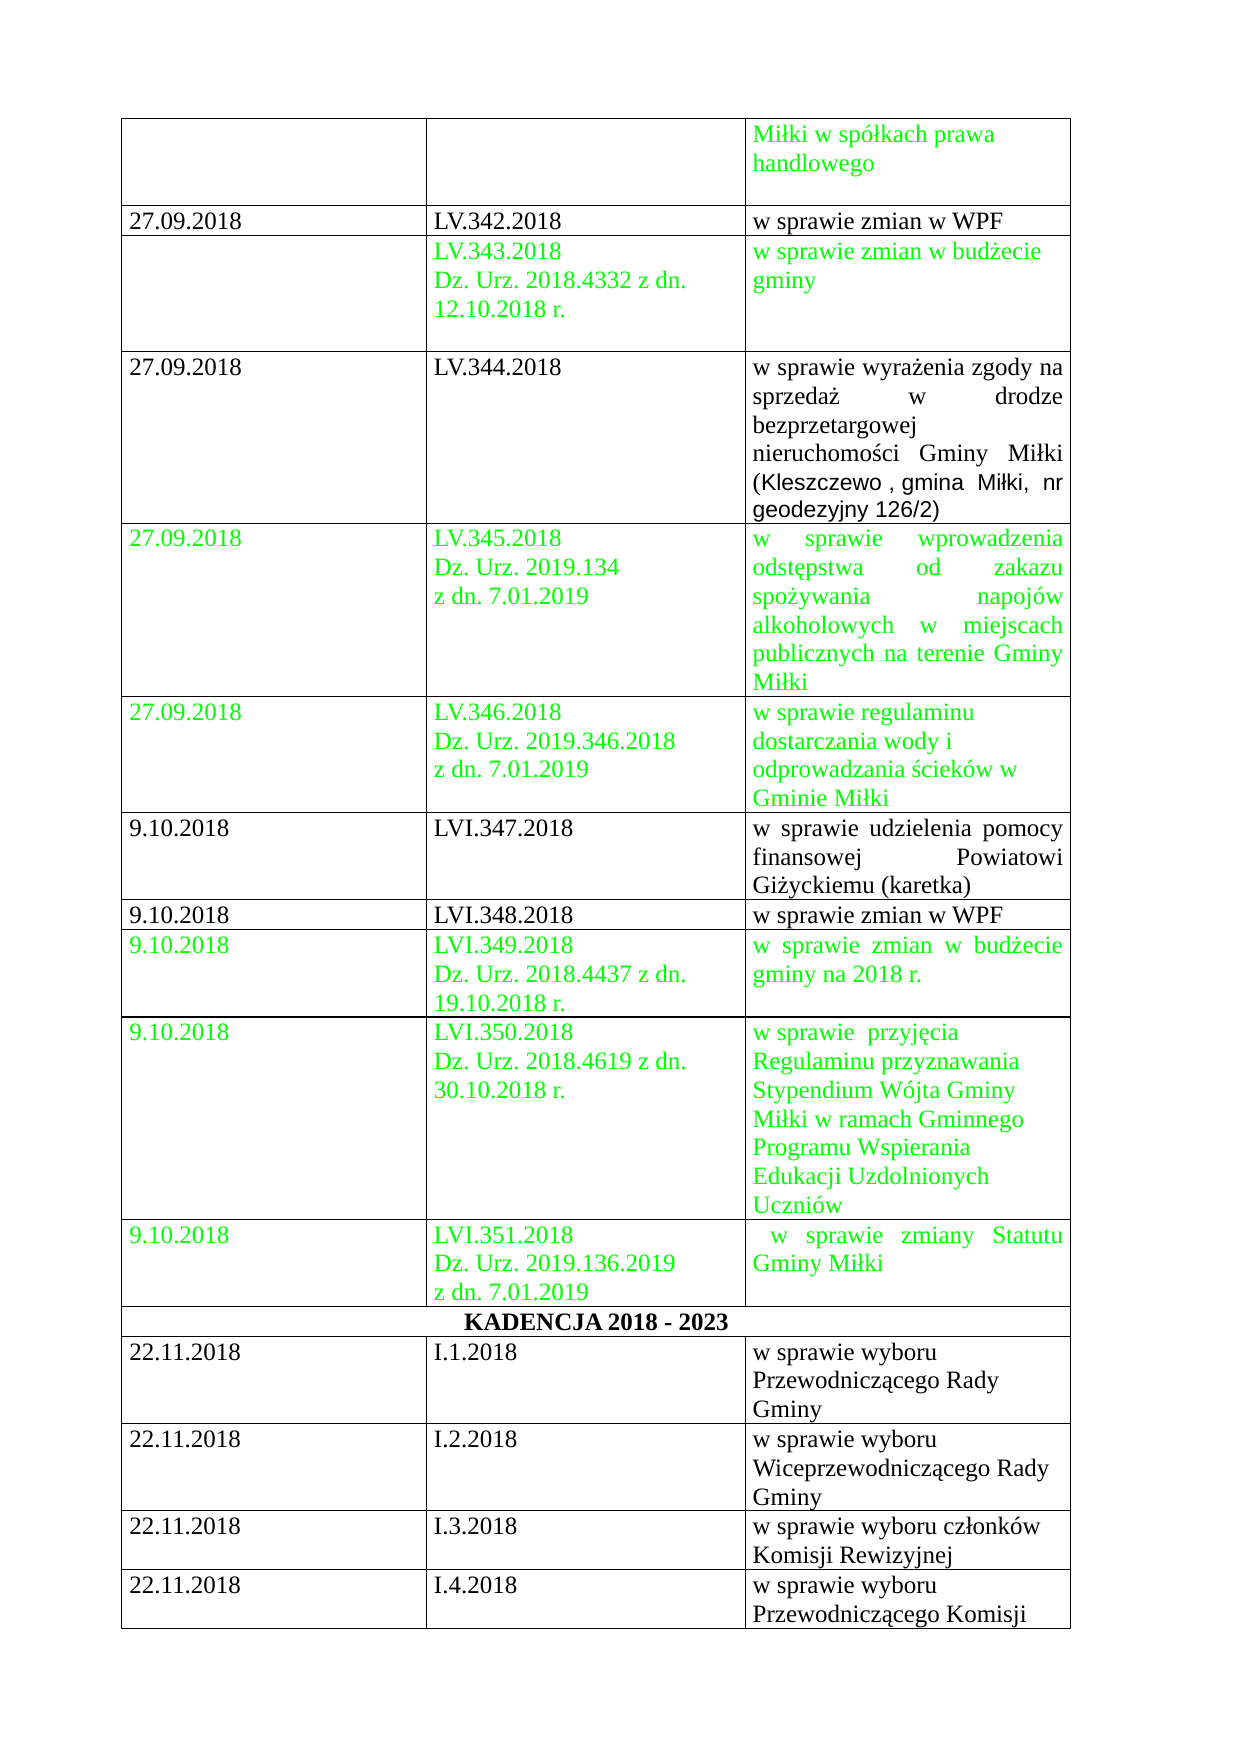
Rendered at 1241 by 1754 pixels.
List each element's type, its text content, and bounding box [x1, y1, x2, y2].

table_cell LV.345.2018 Dz. Urz. 2019.134 z dn. 7.01.2019 [427, 524, 745, 696]
table_cell I.4.2018 [427, 1570, 745, 1627]
table_cell LVI.349.2018 Dz. Urz. 2018.4437 z dn. 19.10.2018 r. [427, 930, 745, 1016]
table_cell LV.344.2018 [427, 352, 745, 522]
table_cell w sprawie zmiany Statutu Gminy Miłki [746, 1220, 1070, 1306]
table_cell I.3.2018 [427, 1511, 745, 1569]
table_cell 9.10.2018 [122, 1018, 426, 1219]
table_cell w sprawie wyboru Przewodniczącego Komisji [746, 1570, 1070, 1627]
table_cell 27.09.2018 [122, 697, 426, 812]
table_cell I.1.2018 [427, 1337, 745, 1423]
table_cell [122, 119, 426, 205]
table_cell LV.342.2018 [427, 206, 745, 235]
table_cell LV.346.2018 Dz. Urz. 2019.346.2018 z dn. 7.01.2019 [427, 697, 745, 812]
table_cell LVI.347.2018 [427, 813, 745, 899]
table_cell [122, 236, 426, 351]
table_cell w sprawie zmian w budżecie gminy na 2018 r. [746, 930, 1070, 1016]
table_cell 27.09.2018 [122, 524, 426, 696]
table_cell 22.11.2018 [122, 1570, 426, 1627]
table_cell LVI.348.2018 [427, 900, 745, 929]
table_cell w sprawie zmian w WPF [746, 206, 1070, 235]
table_cell 22.11.2018 [122, 1511, 426, 1569]
table_cell LVI.351.2018 Dz. Urz. 2019.136.2019 z dn. 7.01.2019 [427, 1220, 745, 1306]
table_cell w sprawie wprowadzenia odstępstwa od zakazu spożywania napojów alkoholowych w miejscach publicznych na terenie Gminy Miłki [746, 524, 1070, 696]
table_cell w sprawie udzielenia pomocy finansowej Powiatowi Giżyckiemu (karetka) [746, 813, 1070, 899]
table_cell 27.09.2018 [122, 352, 426, 522]
table_cell [427, 119, 745, 205]
table_cell 27.09.2018 [122, 206, 426, 235]
table_cell LV.343.2018 Dz. Urz. 2018.4332 z dn. 12.10.2018 r. [427, 236, 745, 351]
table_cell 9.10.2018 [122, 930, 426, 1016]
table_cell 9.10.2018 [122, 1220, 426, 1306]
table_cell w sprawie wyboru członków Komisji Rewizyjnej [746, 1511, 1070, 1569]
table_cell w sprawie wyboru Wiceprzewodniczącego Rady Gminy [746, 1424, 1070, 1510]
table_cell LVI.350.2018 Dz. Urz. 2018.4619 z dn. 30.10.2018 r. [427, 1018, 745, 1219]
table_cell KADENCJA 2018 - 2023 [122, 1307, 1070, 1336]
table_cell 9.10.2018 [122, 813, 426, 899]
table_cell 22.11.2018 [122, 1424, 426, 1510]
table_cell w sprawie zmian w budżecie gminy [746, 236, 1070, 351]
table_cell w sprawie wyboru Przewodniczącego Rady Gminy [746, 1337, 1070, 1423]
table_cell w sprawie przyjęcia Regulaminu przyznawania Stypendium Wójta Gminy Miłki w ramach Gminnego Programu Wspierania Edukacji Uzdolnionych Uczniów [746, 1018, 1070, 1219]
table_cell w sprawie zmian w WPF [746, 900, 1070, 929]
table_cell 9.10.2018 [122, 900, 426, 929]
table_cell w sprawie regulaminu dostarczania wody i odprowadzania ścieków w Gminie Miłki [746, 697, 1070, 812]
table_cell 22.11.2018 [122, 1337, 426, 1423]
table_cell Miłki w spółkach prawa handlowego [746, 119, 1070, 205]
table_cell w sprawie wyrażenia zgody na sprzedaż w drodze bezprzetargowej nieruchomości Gminy Miłki (Kleszczewo , gmina Miłki, nr geodezyjny 126/2) [746, 352, 1070, 522]
table_cell I.2.2018 [427, 1424, 745, 1510]
